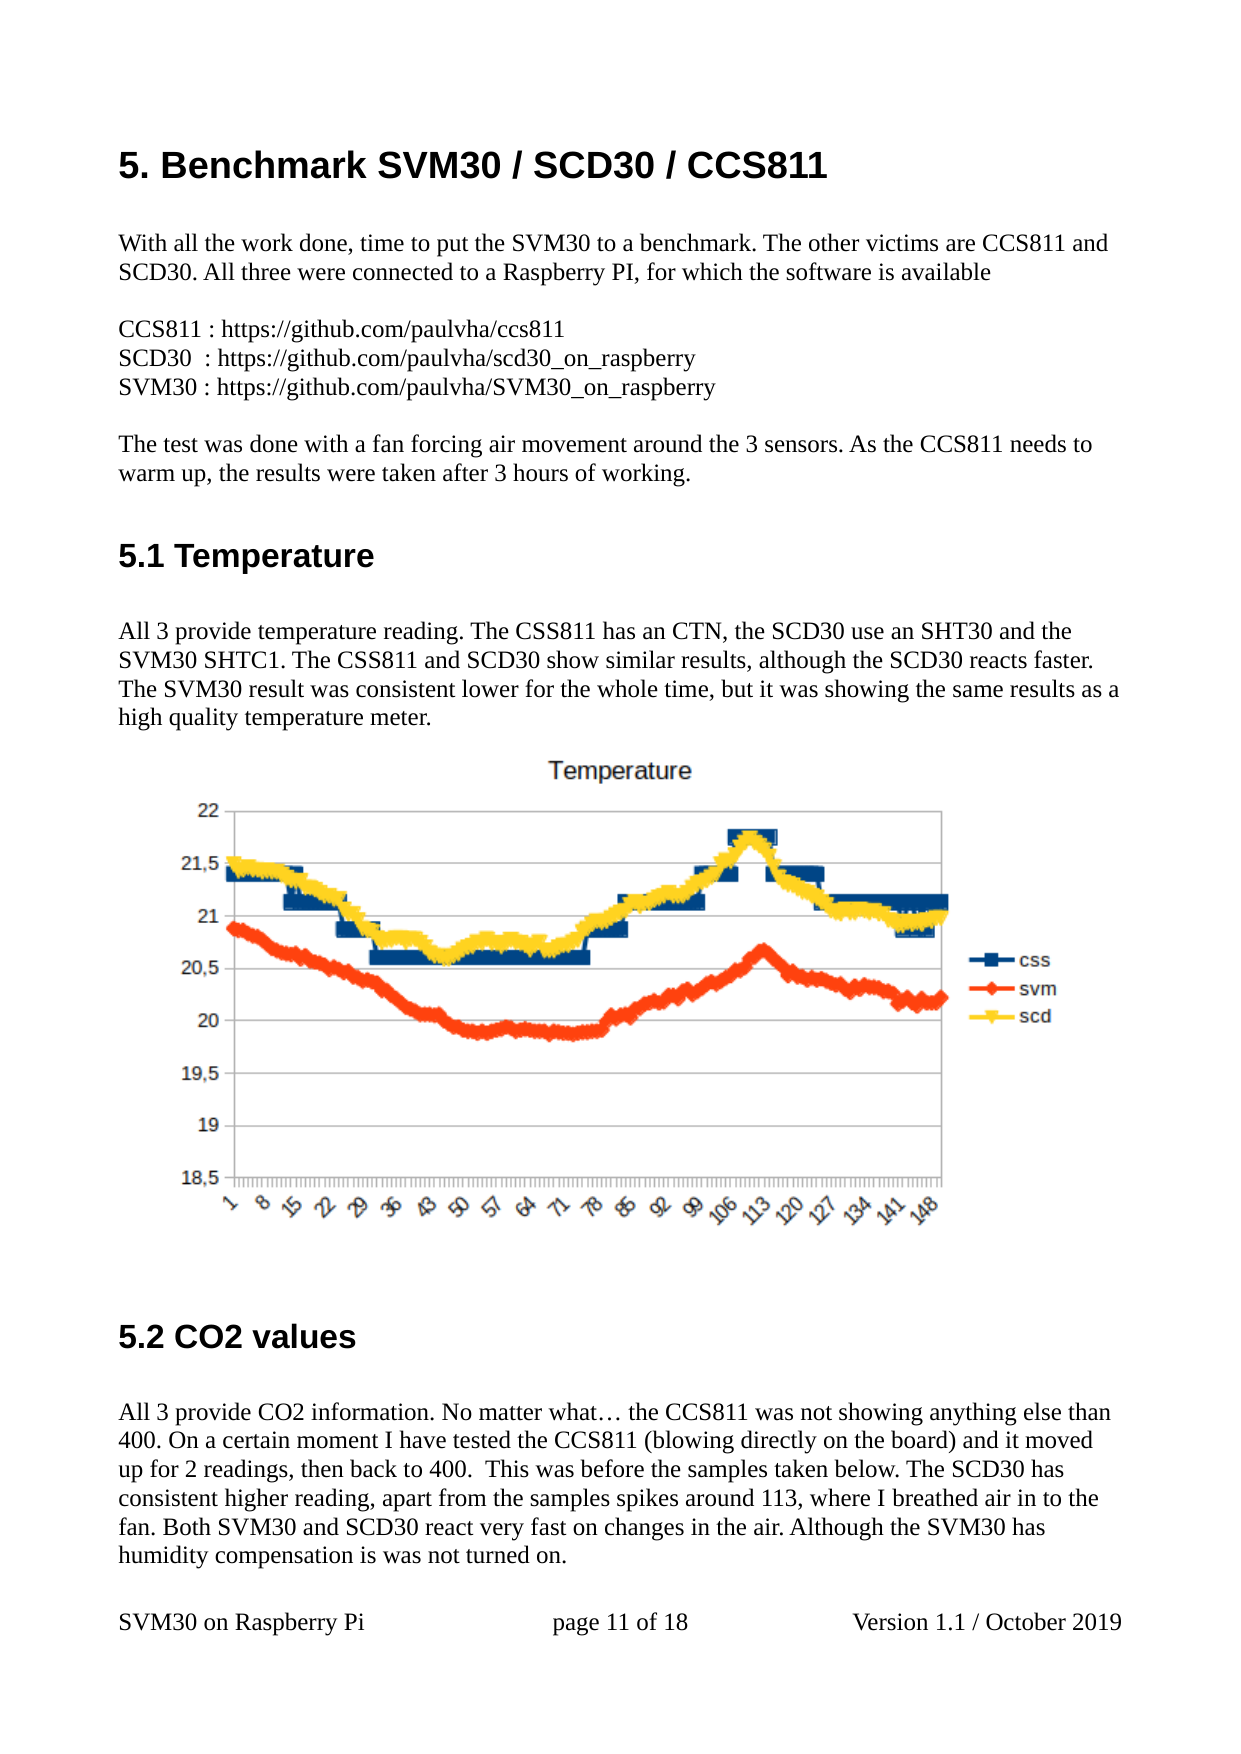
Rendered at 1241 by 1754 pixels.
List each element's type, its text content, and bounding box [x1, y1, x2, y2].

picture [163, 731, 1077, 1245]
subtitle 5.1 Temperature [118, 536, 1122, 575]
subtitle 5. Benchmark SVM30 / SCD30 / CCS811 [118, 143, 1122, 187]
text SCD30 : https://github.com/paulvha/scd30_on_raspberry [118, 343, 1122, 372]
text With all the work done, time to put the SVM30 to a benchmark. The other victims are CCS811 and SCD30. All three were connected to a Raspberry PI, for which the software is available [118, 228, 1122, 286]
text SVM30 : https://github.com/paulvha/SVM30_on_raspberry [118, 372, 1122, 401]
text CCS811 : https://github.com/paulvha/ccs811 [118, 314, 1122, 343]
text The test was done with a fan forcing air movement around the 3 sensors. As the CCS811 needs to warm up, the results were taken after 3 hours of working. [118, 429, 1122, 487]
text All 3 provide CO2 information. No matter what… the CCS811 was not showing anything else than 400. On a certain moment I have tested the CCS811 (blowing directly on the board) and it moved up for 2 readings, then back to 400. This was before the samples taken below. The SCD30 has consistent higher reading, apart from the samples spikes around 113, where I breathed air in to the fan. Both SVM30 and SCD30 react very fast on changes in the air. Although the SVM30 has humidity compensation is was not turned on. [118, 1397, 1122, 1569]
text All 3 provide temperature reading. The CSS811 has an CTN, the SCD30 use an SHT30 and the SVM30 SHTC1. The CSS811 and SCD30 show similar results, although the SCD30 reacts faster. The SVM30 result was consistent lower for the whole time, but it was showing the same results as a high quality temperature meter. [118, 616, 1122, 731]
subtitle 5.2 CO2 values [118, 1317, 1122, 1356]
